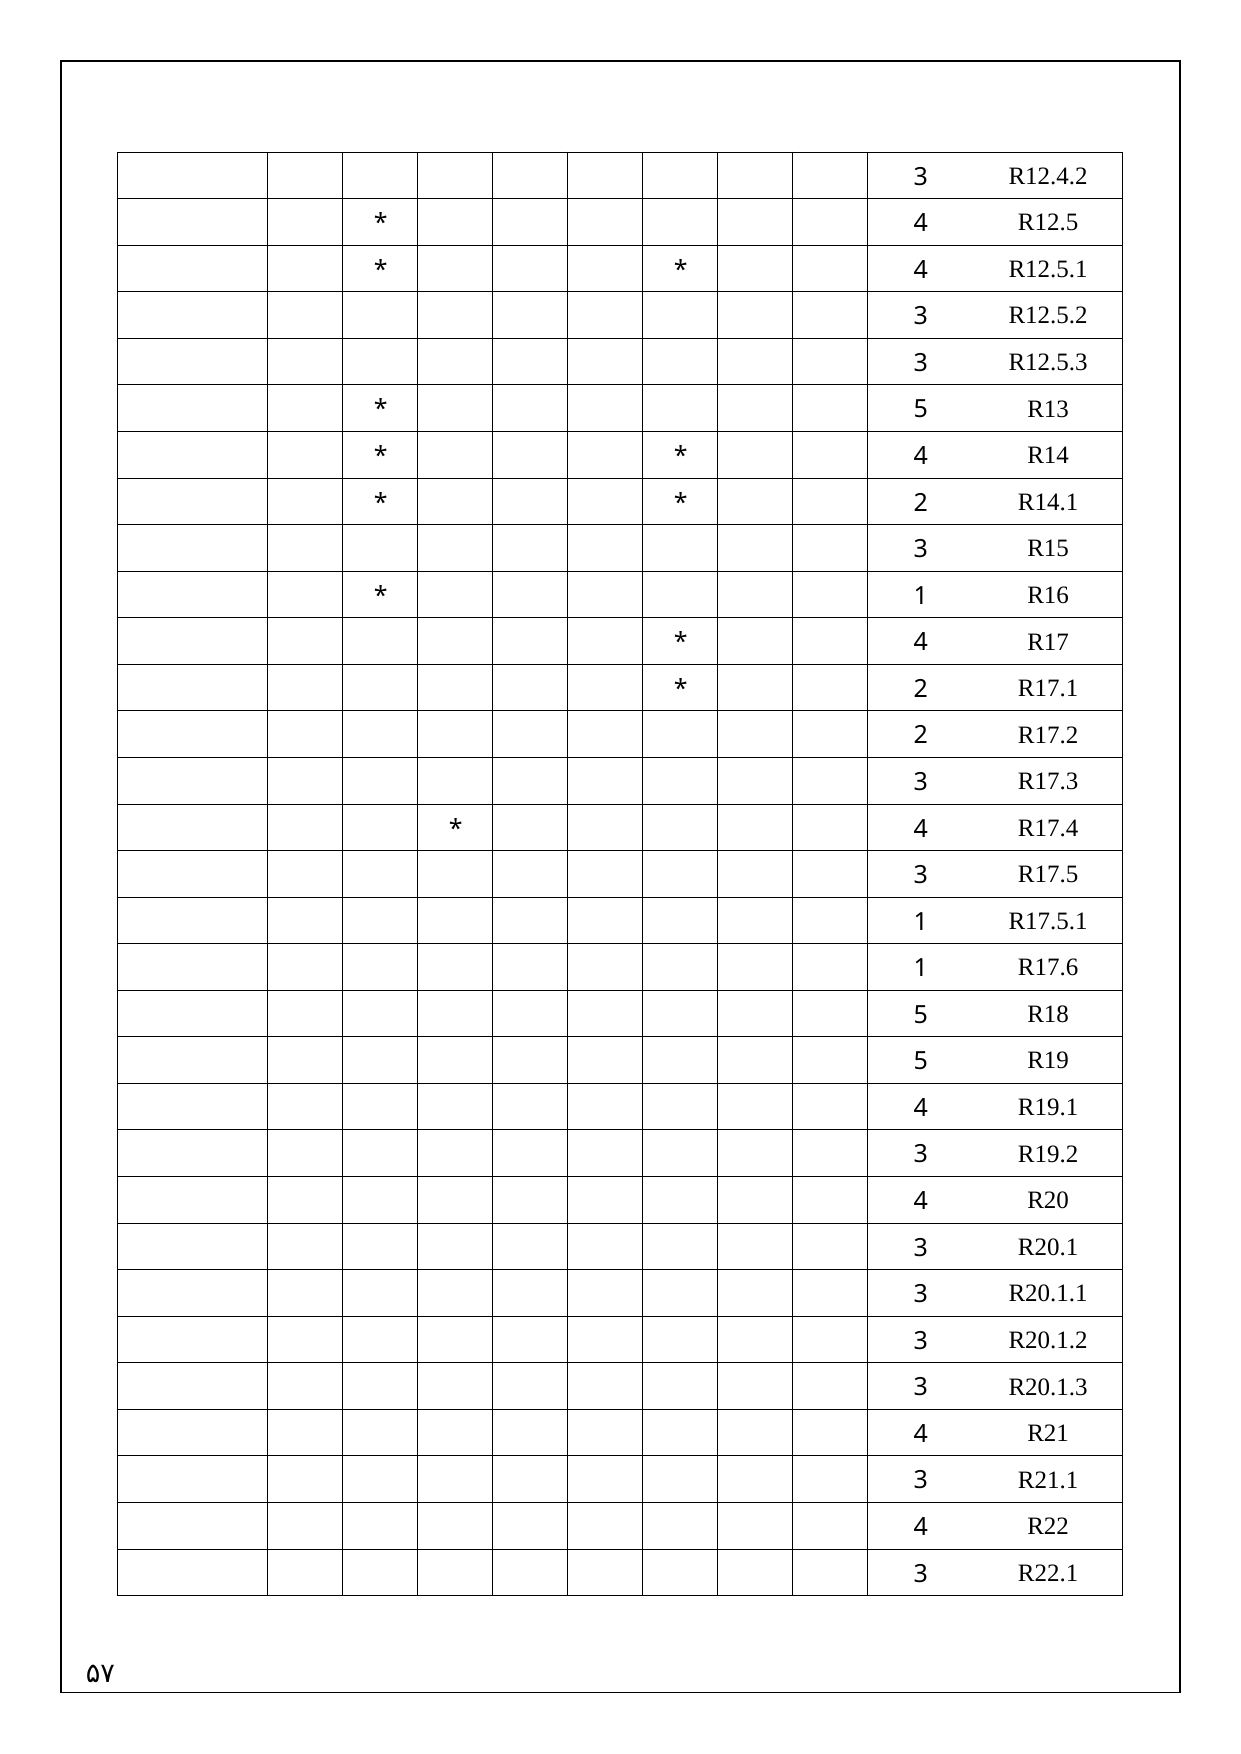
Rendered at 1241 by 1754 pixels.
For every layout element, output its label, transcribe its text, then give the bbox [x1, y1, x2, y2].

table_cell [193, 1503, 267, 1548]
table_cell [643, 525, 717, 571]
table_cell [493, 618, 567, 664]
table_cell 5 [868, 1037, 973, 1083]
table_cell [643, 711, 717, 757]
table_cell [193, 246, 267, 291]
table_cell 3 [868, 1363, 973, 1409]
table_cell [118, 572, 193, 617]
table_cell [118, 479, 193, 524]
table_cell R12.4.2 [973, 153, 1122, 198]
table_cell R19.2 [973, 1130, 1122, 1176]
table_cell R20.1.2 [973, 1317, 1122, 1362]
table_cell 4 [868, 1503, 973, 1548]
table_cell [418, 199, 492, 245]
table_cell [343, 339, 417, 384]
table_cell [568, 665, 642, 710]
table_cell [343, 618, 417, 664]
table_cell [568, 944, 642, 990]
table_cell R20.1.3 [973, 1363, 1122, 1409]
table_cell [793, 1317, 867, 1362]
table_cell [643, 1224, 717, 1269]
table_cell [718, 665, 792, 710]
table_cell R20.1.1 [973, 1270, 1122, 1316]
table_cell [343, 1270, 417, 1316]
table_cell * [643, 479, 717, 524]
table_cell [118, 1224, 193, 1269]
table_cell [118, 246, 193, 291]
table_cell [793, 711, 867, 757]
table_cell * [643, 432, 717, 477]
table_cell [643, 1317, 717, 1362]
table_cell R18 [973, 991, 1122, 1036]
table_cell [118, 1084, 193, 1129]
table_cell [118, 525, 193, 571]
table_cell R20.1 [973, 1224, 1122, 1269]
table_cell [268, 711, 342, 757]
table_cell [418, 898, 492, 943]
table_cell [343, 711, 417, 757]
table_cell [793, 851, 867, 897]
table_cell [643, 1037, 717, 1083]
table_cell [268, 292, 342, 338]
table_cell [268, 1503, 342, 1548]
table_cell [568, 898, 642, 943]
table_cell [568, 618, 642, 664]
table_cell [418, 385, 492, 431]
table_cell R12.5.1 [973, 246, 1122, 291]
table_cell [793, 944, 867, 990]
table_cell [118, 1037, 193, 1083]
table_cell [193, 1410, 267, 1455]
table_cell R19 [973, 1037, 1122, 1083]
table_cell 4 [868, 432, 973, 477]
table_cell [118, 618, 193, 664]
table_cell [568, 805, 642, 850]
table_cell [268, 665, 342, 710]
table_cell [268, 479, 342, 524]
table_cell [193, 665, 267, 710]
table_cell [643, 199, 717, 245]
table_cell 4 [868, 1177, 973, 1222]
table_cell [268, 572, 342, 617]
table_cell [493, 339, 567, 384]
table_cell [193, 479, 267, 524]
table_cell [418, 665, 492, 710]
table_cell [793, 898, 867, 943]
table_cell [418, 1224, 492, 1269]
table_cell [718, 525, 792, 571]
table_cell [643, 1363, 717, 1409]
table_cell [193, 1550, 267, 1595]
table_cell [193, 618, 267, 664]
table_cell [193, 711, 267, 757]
table_cell [193, 1037, 267, 1083]
table_cell [643, 572, 717, 617]
table_cell [718, 1177, 792, 1222]
table_cell [793, 246, 867, 291]
table_cell 1 [868, 572, 973, 617]
table_cell [643, 805, 717, 850]
table_cell [568, 1317, 642, 1362]
table_cell [193, 1130, 267, 1176]
table_cell [493, 1550, 567, 1595]
table_cell 1 [868, 898, 973, 943]
table_cell [118, 1317, 193, 1362]
table_cell [118, 1410, 193, 1455]
table_cell [193, 851, 267, 897]
table_cell [418, 292, 492, 338]
table_cell [343, 1503, 417, 1548]
table_cell R14.1 [973, 479, 1122, 524]
table_cell [268, 1130, 342, 1176]
table_cell [493, 1084, 567, 1129]
table_cell 3 [868, 1130, 973, 1176]
table_cell [418, 1130, 492, 1176]
table_cell [793, 665, 867, 710]
table_cell [643, 991, 717, 1036]
table_cell [568, 1363, 642, 1409]
table_cell [418, 618, 492, 664]
table_cell [493, 572, 567, 617]
table_cell [418, 851, 492, 897]
table_cell 2 [868, 711, 973, 757]
table_cell [193, 805, 267, 850]
table_cell [718, 711, 792, 757]
table_cell [118, 1270, 193, 1316]
table_cell [793, 1130, 867, 1176]
table_cell [643, 1410, 717, 1455]
table_cell [193, 572, 267, 617]
table_cell [568, 1130, 642, 1176]
table_cell [718, 991, 792, 1036]
table_cell [493, 199, 567, 245]
table_cell 3 [868, 758, 973, 803]
table_cell [718, 758, 792, 803]
table_cell [493, 292, 567, 338]
table_cell [418, 525, 492, 571]
table_cell 3 [868, 525, 973, 571]
table_cell [493, 153, 567, 198]
table_cell [568, 1224, 642, 1269]
table_cell [268, 1550, 342, 1595]
table_cell [418, 944, 492, 990]
table_cell [793, 339, 867, 384]
table_cell 3 [868, 1456, 973, 1502]
table_cell [118, 898, 193, 943]
table_cell [493, 1177, 567, 1222]
table_cell [718, 385, 792, 431]
table_cell [493, 525, 567, 571]
table_cell [343, 851, 417, 897]
table_cell [193, 944, 267, 990]
table_cell * [643, 665, 717, 710]
table_cell [718, 339, 792, 384]
table_cell [643, 758, 717, 803]
table_cell [343, 1550, 417, 1595]
table_cell [793, 991, 867, 1036]
table_cell [418, 1084, 492, 1129]
table_cell [793, 572, 867, 617]
table_cell [343, 758, 417, 803]
table_cell 3 [868, 1550, 973, 1595]
table_cell [193, 1270, 267, 1316]
table_cell [568, 711, 642, 757]
table_cell [568, 199, 642, 245]
table_cell [193, 525, 267, 571]
table_cell [493, 432, 567, 477]
table_cell [268, 432, 342, 477]
table_cell [418, 1317, 492, 1362]
table_cell [793, 525, 867, 571]
table_cell [418, 711, 492, 757]
table_cell [343, 292, 417, 338]
table_cell [343, 665, 417, 710]
table_cell [118, 199, 193, 245]
table_cell [343, 991, 417, 1036]
table_cell [268, 618, 342, 664]
table_cell [193, 1363, 267, 1409]
table_cell 3 [868, 292, 973, 338]
table_cell [268, 385, 342, 431]
table_cell [193, 898, 267, 943]
table_cell [343, 1177, 417, 1222]
table_cell [493, 1363, 567, 1409]
table_cell [718, 1363, 792, 1409]
table_cell [343, 1224, 417, 1269]
table_cell R20 [973, 1177, 1122, 1222]
table_cell [718, 1084, 792, 1129]
table_cell [193, 339, 267, 384]
table_cell [418, 991, 492, 1036]
table_cell [793, 1270, 867, 1316]
table_cell 5 [868, 385, 973, 431]
table_cell R17.3 [973, 758, 1122, 803]
table_cell [793, 1177, 867, 1222]
table_cell 3 [868, 339, 973, 384]
table_cell [418, 1270, 492, 1316]
table_cell [568, 479, 642, 524]
table_cell [793, 1550, 867, 1595]
table_cell [643, 1503, 717, 1548]
table_cell [493, 1456, 567, 1502]
table_cell 3 [868, 1224, 973, 1269]
table_cell [268, 339, 342, 384]
table_cell [493, 944, 567, 990]
table_cell R17.2 [973, 711, 1122, 757]
table_cell [118, 1503, 193, 1548]
table_cell [193, 1084, 267, 1129]
table_cell [568, 339, 642, 384]
table_cell [268, 851, 342, 897]
table_cell [418, 246, 492, 291]
table_cell [643, 292, 717, 338]
table_cell [268, 1363, 342, 1409]
table_cell [718, 153, 792, 198]
table_cell [193, 991, 267, 1036]
table_cell [343, 525, 417, 571]
table_cell [118, 1177, 193, 1222]
table_cell [793, 805, 867, 850]
table_cell [493, 1224, 567, 1269]
table_cell [718, 572, 792, 617]
table_cell * [343, 432, 417, 477]
table_cell [118, 665, 193, 710]
table_cell [718, 292, 792, 338]
table_cell [268, 1410, 342, 1455]
table_cell R17.6 [973, 944, 1122, 990]
table_cell [493, 991, 567, 1036]
table_cell [643, 385, 717, 431]
table_cell [568, 292, 642, 338]
table_cell [568, 1177, 642, 1222]
table_cell [493, 711, 567, 757]
table_cell [643, 153, 717, 198]
table_cell [793, 1037, 867, 1083]
table_cell R17.4 [973, 805, 1122, 850]
table_cell [118, 991, 193, 1036]
table_cell [718, 1503, 792, 1548]
table_cell * [418, 805, 492, 850]
table_cell [793, 1456, 867, 1502]
table_cell [493, 1503, 567, 1548]
table_cell [568, 432, 642, 477]
table_cell 4 [868, 805, 973, 850]
table_cell [118, 1363, 193, 1409]
table_cell [268, 944, 342, 990]
table_cell * [643, 618, 717, 664]
table_cell R22 [973, 1503, 1122, 1548]
table_cell [343, 805, 417, 850]
table_cell [718, 199, 792, 245]
table_cell [493, 758, 567, 803]
table_cell [268, 1224, 342, 1269]
table_cell [193, 1177, 267, 1222]
table_cell [418, 1456, 492, 1502]
table_cell [718, 1037, 792, 1083]
table_cell [493, 665, 567, 710]
table_cell [718, 851, 792, 897]
table_cell 3 [868, 153, 973, 198]
table_cell * [343, 199, 417, 245]
table_cell [343, 1456, 417, 1502]
table_cell * [343, 385, 417, 431]
table_cell [118, 1456, 193, 1502]
table_cell [193, 385, 267, 431]
table_cell R21 [973, 1410, 1122, 1455]
table_cell R13 [973, 385, 1122, 431]
table_cell [793, 618, 867, 664]
table_cell [343, 944, 417, 990]
table_cell [343, 898, 417, 943]
table_cell [718, 1270, 792, 1316]
table_cell [193, 1456, 267, 1502]
table_cell [718, 1410, 792, 1455]
table_cell [643, 1177, 717, 1222]
table_cell [568, 991, 642, 1036]
table_cell [493, 246, 567, 291]
table_cell [793, 199, 867, 245]
table_cell 5 [868, 991, 973, 1036]
table_cell [718, 944, 792, 990]
table_cell [118, 944, 193, 990]
table_cell [118, 805, 193, 850]
table_cell [493, 1037, 567, 1083]
table_cell [718, 432, 792, 477]
table_cell [493, 1410, 567, 1455]
table_cell [343, 1037, 417, 1083]
table_cell [568, 1270, 642, 1316]
table_cell [343, 1130, 417, 1176]
table_cell [418, 1503, 492, 1548]
table_cell [793, 1224, 867, 1269]
table_cell [568, 1503, 642, 1548]
table_cell [793, 292, 867, 338]
table_cell [793, 153, 867, 198]
table_cell [793, 1363, 867, 1409]
table_cell [643, 1550, 717, 1595]
table_cell * [643, 246, 717, 291]
table_cell 4 [868, 199, 973, 245]
table_cell [193, 153, 267, 198]
table_cell [418, 153, 492, 198]
table_cell 4 [868, 246, 973, 291]
table_cell R15 [973, 525, 1122, 571]
table_cell [493, 1130, 567, 1176]
table_cell [718, 1224, 792, 1269]
table_cell * [343, 246, 417, 291]
table_cell 4 [868, 618, 973, 664]
table_cell [268, 1270, 342, 1316]
table_cell 3 [868, 851, 973, 897]
table_cell [493, 898, 567, 943]
table_cell [343, 1410, 417, 1455]
table_cell [568, 1550, 642, 1595]
table_cell [193, 758, 267, 803]
table_cell [268, 1317, 342, 1362]
table_cell R17.1 [973, 665, 1122, 710]
table_cell * [343, 572, 417, 617]
table_cell [493, 1270, 567, 1316]
table_cell R12.5.2 [973, 292, 1122, 338]
table_cell [718, 479, 792, 524]
table_cell [418, 758, 492, 803]
table_cell [418, 1177, 492, 1222]
table_cell [418, 432, 492, 477]
table_cell R17.5 [973, 851, 1122, 897]
table_cell [343, 153, 417, 198]
table_cell * [343, 479, 417, 524]
table_cell [793, 758, 867, 803]
table_cell [793, 1084, 867, 1129]
table_cell [118, 711, 193, 757]
table_cell [643, 898, 717, 943]
table_cell [568, 385, 642, 431]
table_cell [268, 898, 342, 943]
table_cell [643, 1456, 717, 1502]
table_cell [643, 339, 717, 384]
table_cell [193, 1224, 267, 1269]
table_cell [268, 805, 342, 850]
table_cell [568, 572, 642, 617]
table_cell [193, 1317, 267, 1362]
table_cell [268, 758, 342, 803]
table_cell R21.1 [973, 1456, 1122, 1502]
table_cell [418, 1550, 492, 1595]
table_cell [643, 1270, 717, 1316]
table_cell [718, 898, 792, 943]
table_cell 2 [868, 665, 973, 710]
table_cell [118, 339, 193, 384]
table_cell [118, 1130, 193, 1176]
table_cell [118, 758, 193, 803]
table_cell [568, 1410, 642, 1455]
table_cell [568, 246, 642, 291]
table_cell R17 [973, 618, 1122, 664]
table_cell 1 [868, 944, 973, 990]
table_cell [118, 292, 193, 338]
table_cell [718, 1550, 792, 1595]
table_cell [118, 1550, 193, 1595]
table_cell [568, 851, 642, 897]
table_cell [718, 618, 792, 664]
table_cell R12.5 [973, 199, 1122, 245]
table_cell 4 [868, 1410, 973, 1455]
table_cell [493, 385, 567, 431]
table_cell [418, 339, 492, 384]
table_cell [718, 1130, 792, 1176]
table_cell [268, 153, 342, 198]
table_cell [193, 199, 267, 245]
table_cell [268, 246, 342, 291]
table_cell [418, 1410, 492, 1455]
table_cell [118, 153, 193, 198]
table_cell [643, 944, 717, 990]
table_cell [718, 246, 792, 291]
table_cell [418, 572, 492, 617]
table_cell [568, 525, 642, 571]
table_cell 3 [868, 1270, 973, 1316]
table_cell [118, 432, 193, 477]
table_cell [718, 1317, 792, 1362]
table_cell [493, 479, 567, 524]
table_cell [568, 1037, 642, 1083]
table_cell [643, 851, 717, 897]
table_cell R19.1 [973, 1084, 1122, 1129]
table_cell [643, 1130, 717, 1176]
table_cell [643, 1084, 717, 1129]
table_cell [118, 851, 193, 897]
table_cell [568, 1456, 642, 1502]
table_cell [193, 292, 267, 338]
table_cell 2 [868, 479, 973, 524]
table_cell [493, 851, 567, 897]
table_cell [268, 991, 342, 1036]
table_cell [793, 432, 867, 477]
table_cell [493, 805, 567, 850]
table_cell [718, 1456, 792, 1502]
table_cell [418, 1363, 492, 1409]
table_cell R17.5.1 [973, 898, 1122, 943]
table_cell R14 [973, 432, 1122, 477]
table_cell [793, 1503, 867, 1548]
table_cell 3 [868, 1317, 973, 1362]
table_cell [343, 1363, 417, 1409]
table_cell [343, 1317, 417, 1362]
table_cell [568, 153, 642, 198]
table_cell [268, 525, 342, 571]
table_cell [793, 385, 867, 431]
table_cell [568, 758, 642, 803]
table_cell [793, 479, 867, 524]
table_cell [268, 1456, 342, 1502]
table_cell R22.1 [973, 1550, 1122, 1595]
table_cell [268, 1084, 342, 1129]
table_cell R12.5.3 [973, 339, 1122, 384]
table_cell [343, 1084, 417, 1129]
table_cell [418, 479, 492, 524]
table_cell [118, 385, 193, 431]
table_cell [268, 199, 342, 245]
table_cell [418, 1037, 492, 1083]
table_cell [793, 1410, 867, 1455]
table_cell [193, 432, 267, 477]
table_cell R16 [973, 572, 1122, 617]
table_cell [718, 805, 792, 850]
table_cell 4 [868, 1084, 973, 1129]
table_cell [268, 1037, 342, 1083]
table_cell [268, 1177, 342, 1222]
table_cell [568, 1084, 642, 1129]
table_cell [493, 1317, 567, 1362]
